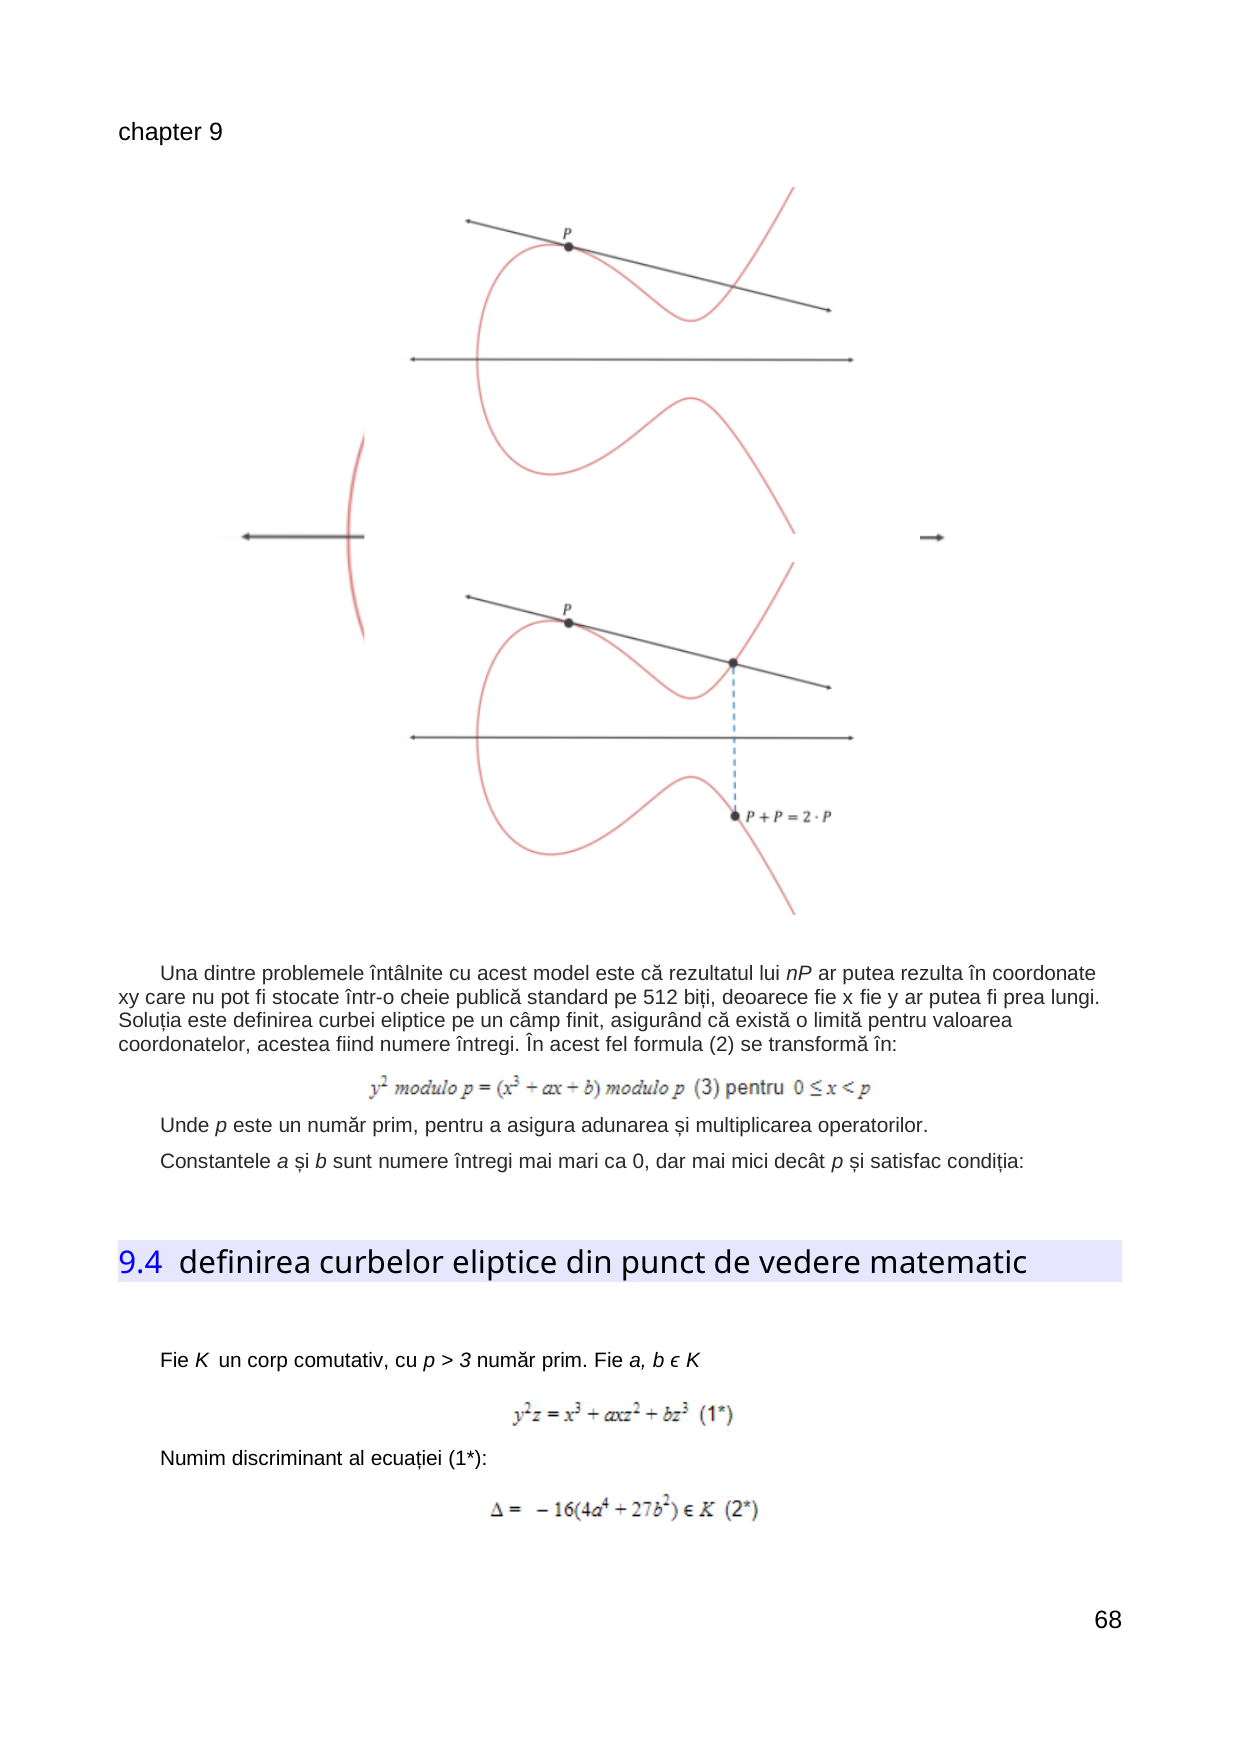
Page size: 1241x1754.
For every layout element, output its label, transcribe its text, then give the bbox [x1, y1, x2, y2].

text Una dintre problemele întâlnite cu acest model este că rezultatul lui nP ar putea rezulta în coordonate xy care nu pot fi stocate într-o cheie publică standard pe 512 biți, deoarece fie x fie y ar putea fi prea lungi. Soluția este definirea curbei eliptice pe un câmp finit, asigurând că există o limită pentru valoarea coordonatelor, acestea fiind numere întregi. În acest fel formula (2) se transformă în: [118, 962, 1122, 1056]
text Numim discriminant al ecuației (1*): [118, 1447, 1122, 1470]
text Unde p este un număr prim, pentru a asigura adunarea și multiplicarea operatorilor. [118, 1068, 1122, 1137]
picture [494, 1374, 746, 1447]
text Constantele a și b sunt numere întregi mai mari ca 0, dar mai mici decât p și satisfac condiția: [118, 1149, 1122, 1173]
picture [352, 1055, 888, 1114]
subtitle definirea curbelor eliptice din punct de vedere matematic [118, 1240, 1122, 1282]
picture [162, 177, 1078, 926]
picture [465, 1469, 775, 1543]
text Fie K un corp comutativ, cu p > 3 număr prim. Fie a, b ϵ K [118, 1337, 1122, 1375]
